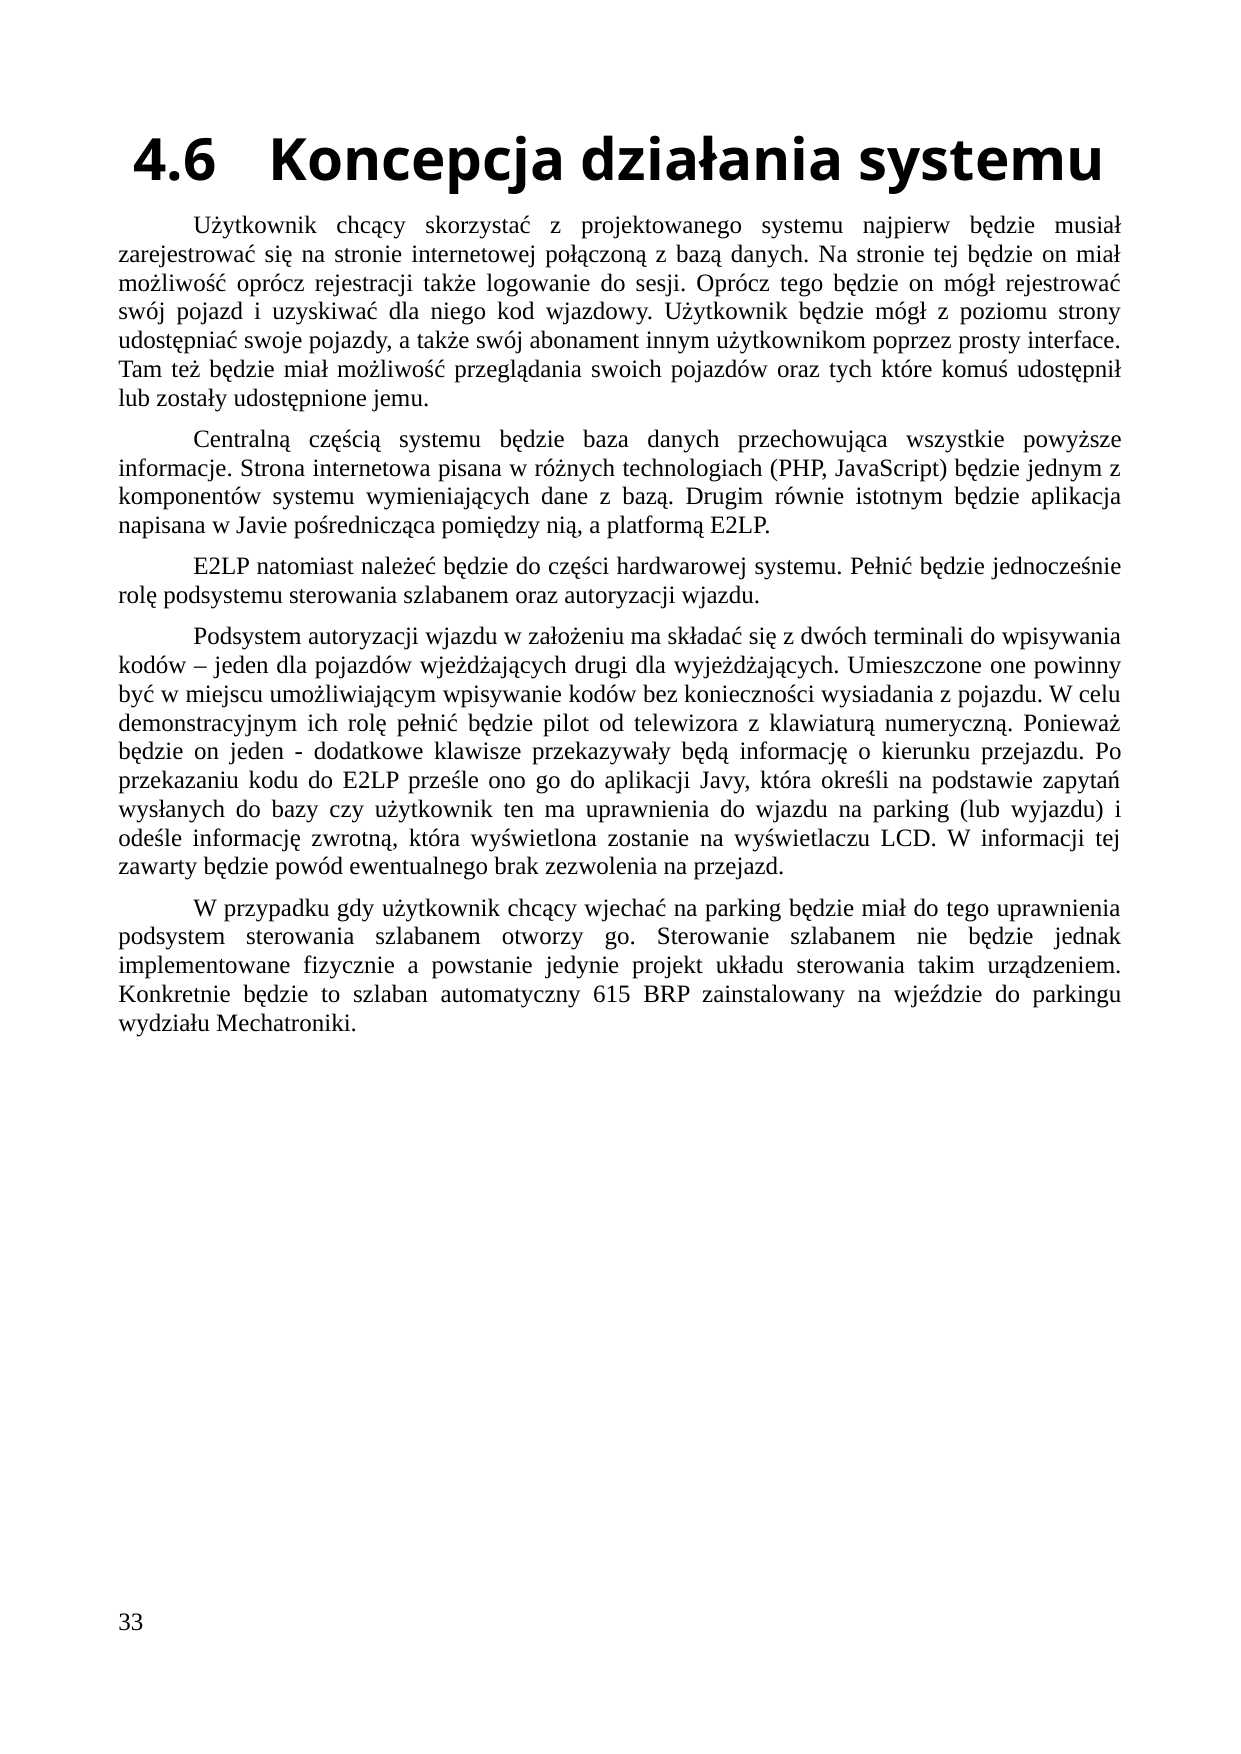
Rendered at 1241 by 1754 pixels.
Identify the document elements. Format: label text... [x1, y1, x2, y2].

text E2LP natomiast należeć będzie do części hardwarowej systemu. Pełnić będzie jednocześnie rolę podsystemu sterowania szlabanem oraz autoryzacji wjazdu. [118, 551, 1122, 609]
text Użytkownik chcący skorzystać z projektowanego systemu najpierw będzie musiał zarejestrować się na stronie internetowej połączoną z bazą danych. Na stronie tej będzie on miał możliwość oprócz rejestracji także logowanie do sesji. Oprócz tego będzie on mógł rejestrować swój pojazd i uzyskiwać dla niego kod wjazdowy. Użytkownik będzie mógł z poziomu strony udostępniać swoje pojazdy, a także swój abonament innym użytkownikom poprzez prosty interface. Tam też będzie miał możliwość przeglądania swoich pojazdów oraz tych które komuś udostępnił lub zostały udostępnione jemu. [118, 210, 1122, 411]
subtitle Koncepcja działania systemu [118, 118, 1122, 198]
text Podsystem autoryzacji wjazdu w założeniu ma składać się z dwóch terminali do wpisywania kodów – jeden dla pojazdów wjeżdżających drugi dla wyjeżdżających. Umieszczone one powinny być w miejscu umożliwiającym wpisywanie kodów bez konieczności wysiadania z pojazdu. W celu demonstracyjnym ich rolę pełnić będzie pilot od telewizora z klawiaturą numeryczną. Ponieważ będzie on jeden - dodatkowe klawisze przekazywały będą informację o kierunku przejazdu. Po przekazaniu kodu do E2LP prześle ono go do aplikacji Javy, która określi na podstawie zapytań wysłanych do bazy czy użytkownik ten ma uprawnienia do wjazdu na parking (lub wyjazdu) i odeśle informację zwrotną, która wyświetlona zostanie na wyświetlaczu LCD. W informacji tej zawarty będzie powód ewentualnego brak zezwolenia na przejazd. [118, 621, 1122, 880]
text Centralną częścią systemu będzie baza danych przechowująca wszystkie powyższe informacje. Strona internetowa pisana w różnych technologiach (PHP, JavaScript) będzie jednym z komponentów systemu wymieniających dane z bazą. Drugim równie istotnym będzie aplikacja napisana w Javie pośrednicząca pomiędzy nią, a platformą E2LP. [118, 424, 1122, 539]
text W przypadku gdy użytkownik chcący wjechać na parking będzie miał do tego uprawnienia podsystem sterowania szlabanem otworzy go. Sterowanie szlabanem nie będzie jednak implementowane fizycznie a powstanie jedynie projekt układu sterowania takim urządzeniem. Konkretnie będzie to szlaban automatyczny 615 BRP zainstalowany na wjeździe do parkingu wydziału Mechatroniki. [118, 893, 1122, 1036]
